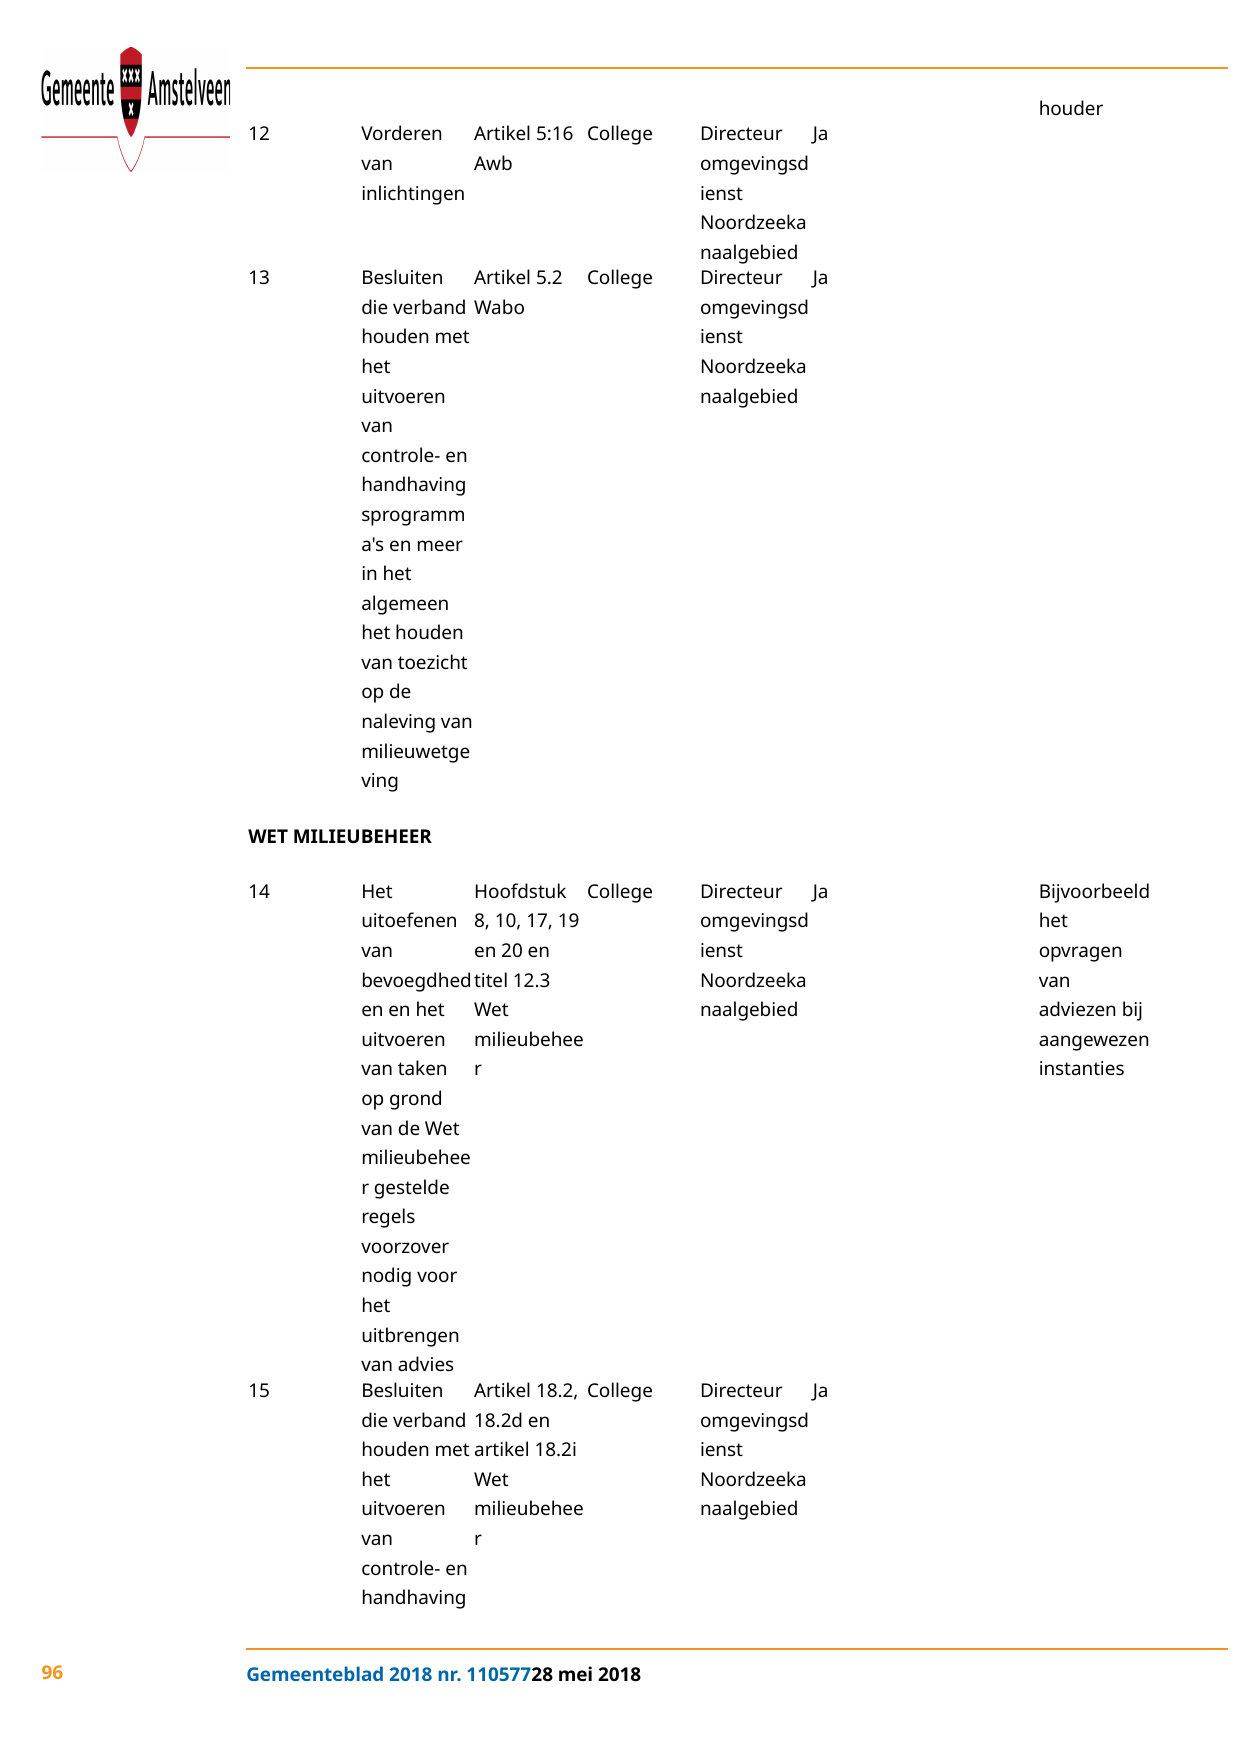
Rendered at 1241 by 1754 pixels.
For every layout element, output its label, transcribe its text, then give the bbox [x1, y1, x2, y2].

table_cell Artikel 5.2 Wabo [474, 265, 587, 793]
picture [41, 47, 231, 172]
table_cell [813, 95, 926, 121]
table_cell College [587, 878, 700, 1377]
table_cell Besluiten die verband houden met het uitvoeren van controle- en handhaving [361, 1377, 474, 1610]
table_cell [1039, 121, 1152, 264]
table_cell Ja [813, 878, 926, 1377]
table_cell [926, 265, 1038, 793]
table_cell 14 [248, 878, 361, 1377]
table_cell [926, 878, 1038, 1377]
table_cell Besluiten die verband houden met het uitvoeren van controle- en handhavingsprogramma's en meer in het algemeen het houden van toezicht op de naleving van milieuwetgeving [361, 265, 474, 793]
table_cell Ja [813, 265, 926, 793]
table_cell College [587, 265, 700, 793]
table_cell College [587, 1377, 700, 1610]
table_cell [926, 1377, 1038, 1610]
table_cell [926, 95, 1038, 121]
table_cell 12 [248, 121, 361, 264]
table_cell WET MILIEUBEHEER [248, 793, 1152, 878]
table_cell [361, 95, 474, 121]
table_cell Bijvoorbeeld het opvragen van adviezen bij aangewezen instanties [1039, 878, 1152, 1377]
table_cell [1039, 1377, 1152, 1610]
table_cell Hoofdstuk 8, 10, 17, 19 en 20 en titel 12.3 Wet milieubeheer [474, 878, 587, 1377]
table_cell houder [1039, 95, 1152, 121]
table_cell Het uitoefenen van bevoegdheden en het uitvoeren van taken op grond van de Wet milieubeheer gestelde regels voorzover nodig voor het uitbrengen van advies [361, 878, 474, 1377]
table_cell Directeur omgevingsdienst Noordzeekanaalgebied [700, 265, 813, 793]
table_cell Ja [813, 1377, 926, 1610]
table_cell Directeur omgevingsdienst Noordzeekanaalgebied [700, 1377, 813, 1610]
table_cell Artikel 5:16 Awb [474, 121, 587, 264]
table_cell [926, 121, 1038, 264]
table_cell [474, 95, 587, 121]
table_cell Ja [813, 121, 926, 264]
table_cell [587, 95, 700, 121]
table_cell 13 [248, 265, 361, 793]
table_cell [248, 95, 361, 121]
table_cell Directeur omgevingsdienst Noordzeekanaalgebied [700, 878, 813, 1377]
table_cell [1039, 265, 1152, 793]
table_cell Directeur omgevingsdienst Noordzeekanaalgebied [700, 121, 813, 264]
table_cell Artikel 18.2, 18.2d en artikel 18.2i Wet milieubeheer [474, 1377, 587, 1610]
table_cell College [587, 121, 700, 264]
table_cell 15 [248, 1377, 361, 1610]
table_cell [700, 95, 813, 121]
table_cell Vorderen van inlichtingen [361, 121, 474, 264]
